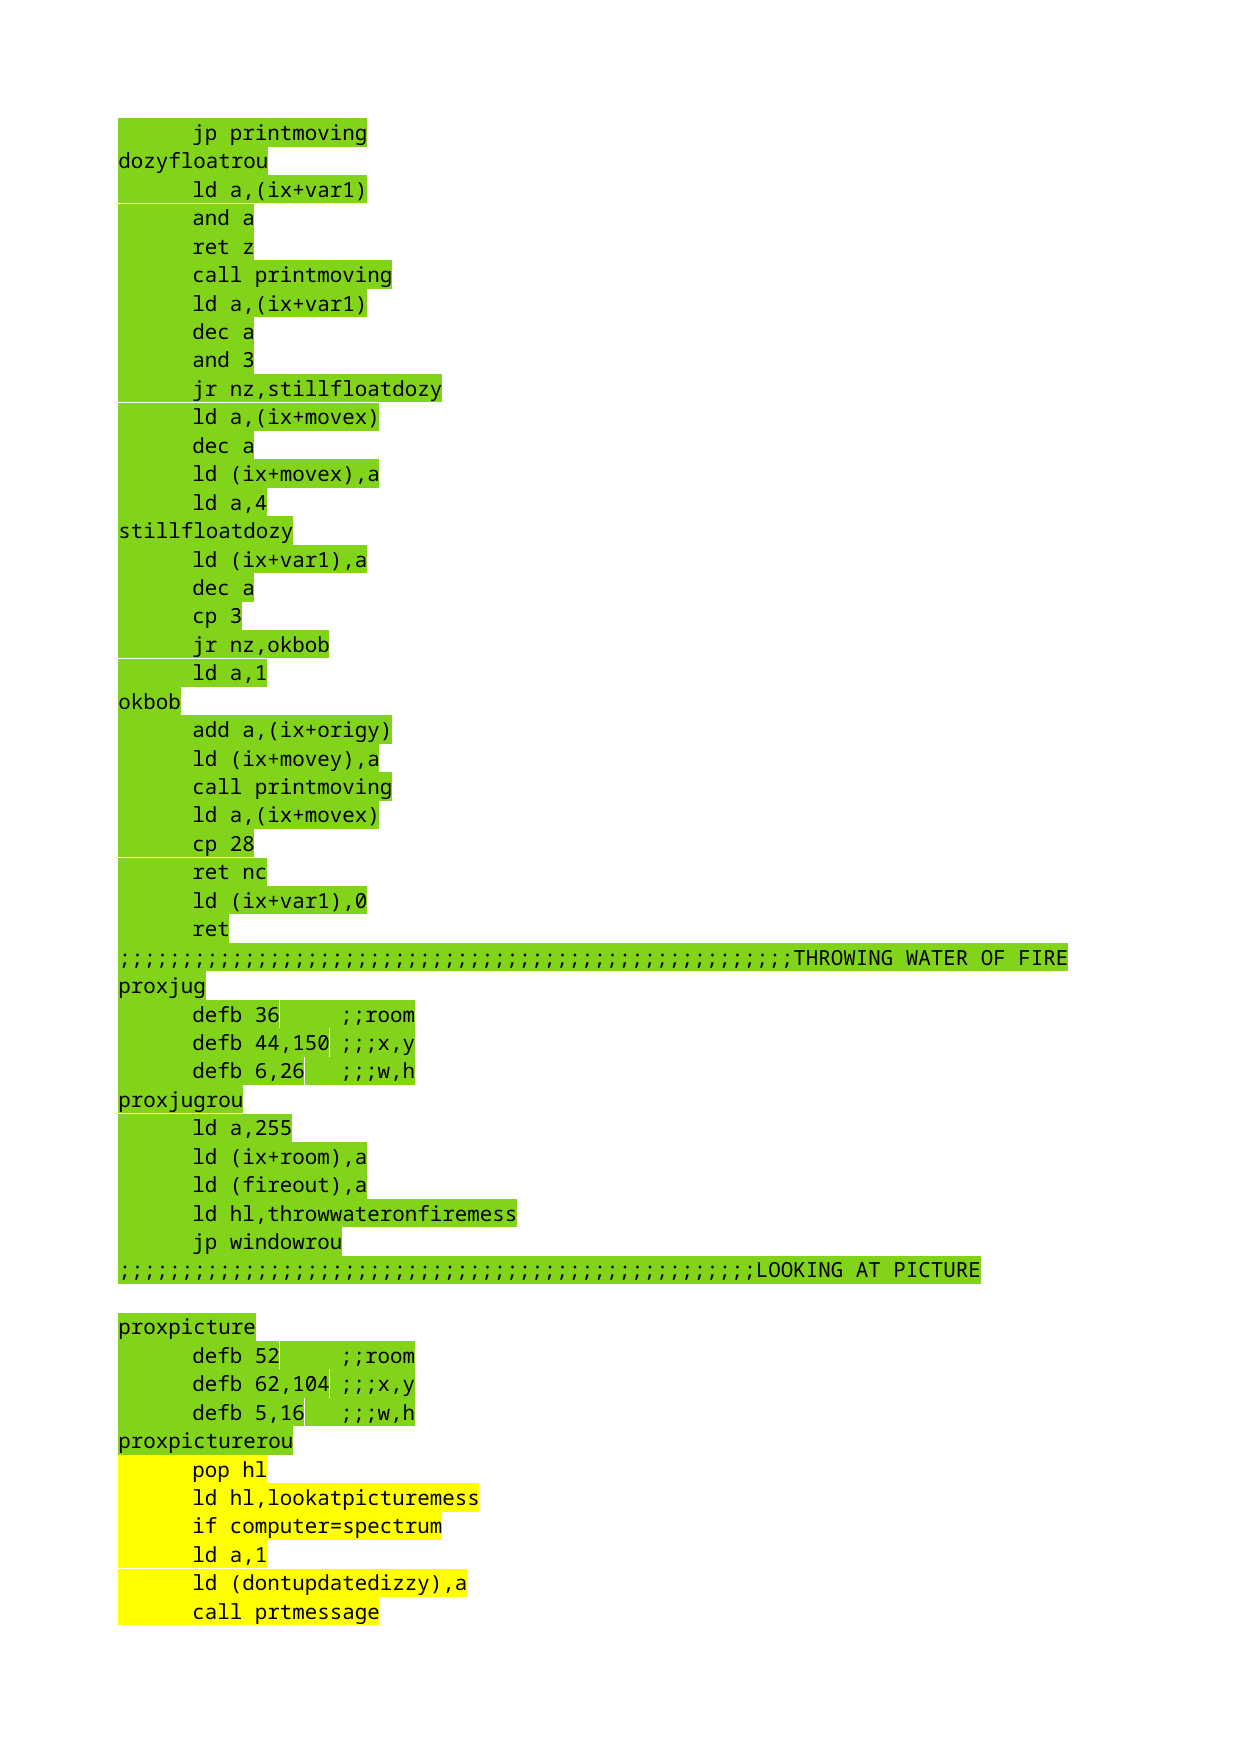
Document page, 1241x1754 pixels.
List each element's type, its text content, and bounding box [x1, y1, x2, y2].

text ld (fireout),a [118, 1170, 1122, 1199]
text add a,(ix+origy) [118, 715, 1122, 744]
text proxpicture [118, 1312, 1122, 1341]
text ld a,4 [118, 488, 1122, 516]
text defb 44,150 ;;;x,y [118, 1028, 1122, 1057]
text proxjugrou [118, 1085, 1122, 1113]
text ld (ix+room),a [118, 1142, 1122, 1170]
text ld (ix+movex),a [118, 459, 1122, 488]
text ld (dontupdatedizzy),a [118, 1568, 1122, 1597]
text defb 52 ;;room [118, 1341, 1122, 1369]
text ld (ix+movey),a [118, 744, 1122, 772]
text stillfloatdozy [118, 516, 1122, 545]
text defb 62,104 ;;;x,y [118, 1369, 1122, 1398]
text dec a [118, 317, 1122, 346]
text defb 5,16 ;;;w,h [118, 1398, 1122, 1426]
text okbob [118, 687, 1122, 715]
text ld hl,lookatpicturemess [118, 1483, 1122, 1512]
text jp windowrou [118, 1227, 1122, 1256]
text ld a,255 [118, 1113, 1122, 1142]
text call prtmessage [118, 1597, 1122, 1625]
text dozyfloatrou [118, 147, 1122, 175]
text ret nc [118, 857, 1122, 886]
text proxjug [118, 971, 1122, 1000]
text ;;;;;;;;;;;;;;;;;;;;;;;;;;;;;;;;;;;;;;;;;;;;;;;;;;;;;;THROWING WATER OF FIRE [118, 943, 1122, 971]
text ld a,(ix+movex) [118, 402, 1122, 431]
text ret z [118, 232, 1122, 260]
text ;;;;;;;;;;;;;;;;;;;;;;;;;;;;;;;;;;;;;;;;;;;;;;;;;;;LOOKING AT PICTURE [118, 1256, 1122, 1284]
text ld (ix+var1),0 [118, 886, 1122, 914]
text ld a,1 [118, 658, 1122, 687]
text cp 28 [118, 829, 1122, 857]
text dec a [118, 573, 1122, 602]
text jr nz,okbob [118, 630, 1122, 658]
text ld a,(ix+var1) [118, 289, 1122, 317]
text jp printmoving [118, 118, 1122, 147]
text pop hl [118, 1455, 1122, 1483]
text dec a [118, 431, 1122, 459]
text ld a,(ix+var1) [118, 175, 1122, 203]
text ld (ix+var1),a [118, 545, 1122, 573]
text cp 3 [118, 602, 1122, 630]
text and 3 [118, 346, 1122, 374]
text ld a,(ix+movex) [118, 801, 1122, 829]
text jr nz,stillfloatdozy [118, 374, 1122, 402]
text call printmoving [118, 260, 1122, 289]
text and a [118, 203, 1122, 232]
text ld hl,throwwateronfiremess [118, 1199, 1122, 1227]
text defb 36 ;;room [118, 1000, 1122, 1028]
text ret [118, 914, 1122, 943]
text call printmoving [118, 772, 1122, 801]
text proxpicturerou [118, 1426, 1122, 1455]
text if computer=spectrum [118, 1512, 1122, 1540]
text ld a,1 [118, 1540, 1122, 1568]
text defb 6,26 ;;;w,h [118, 1057, 1122, 1085]
